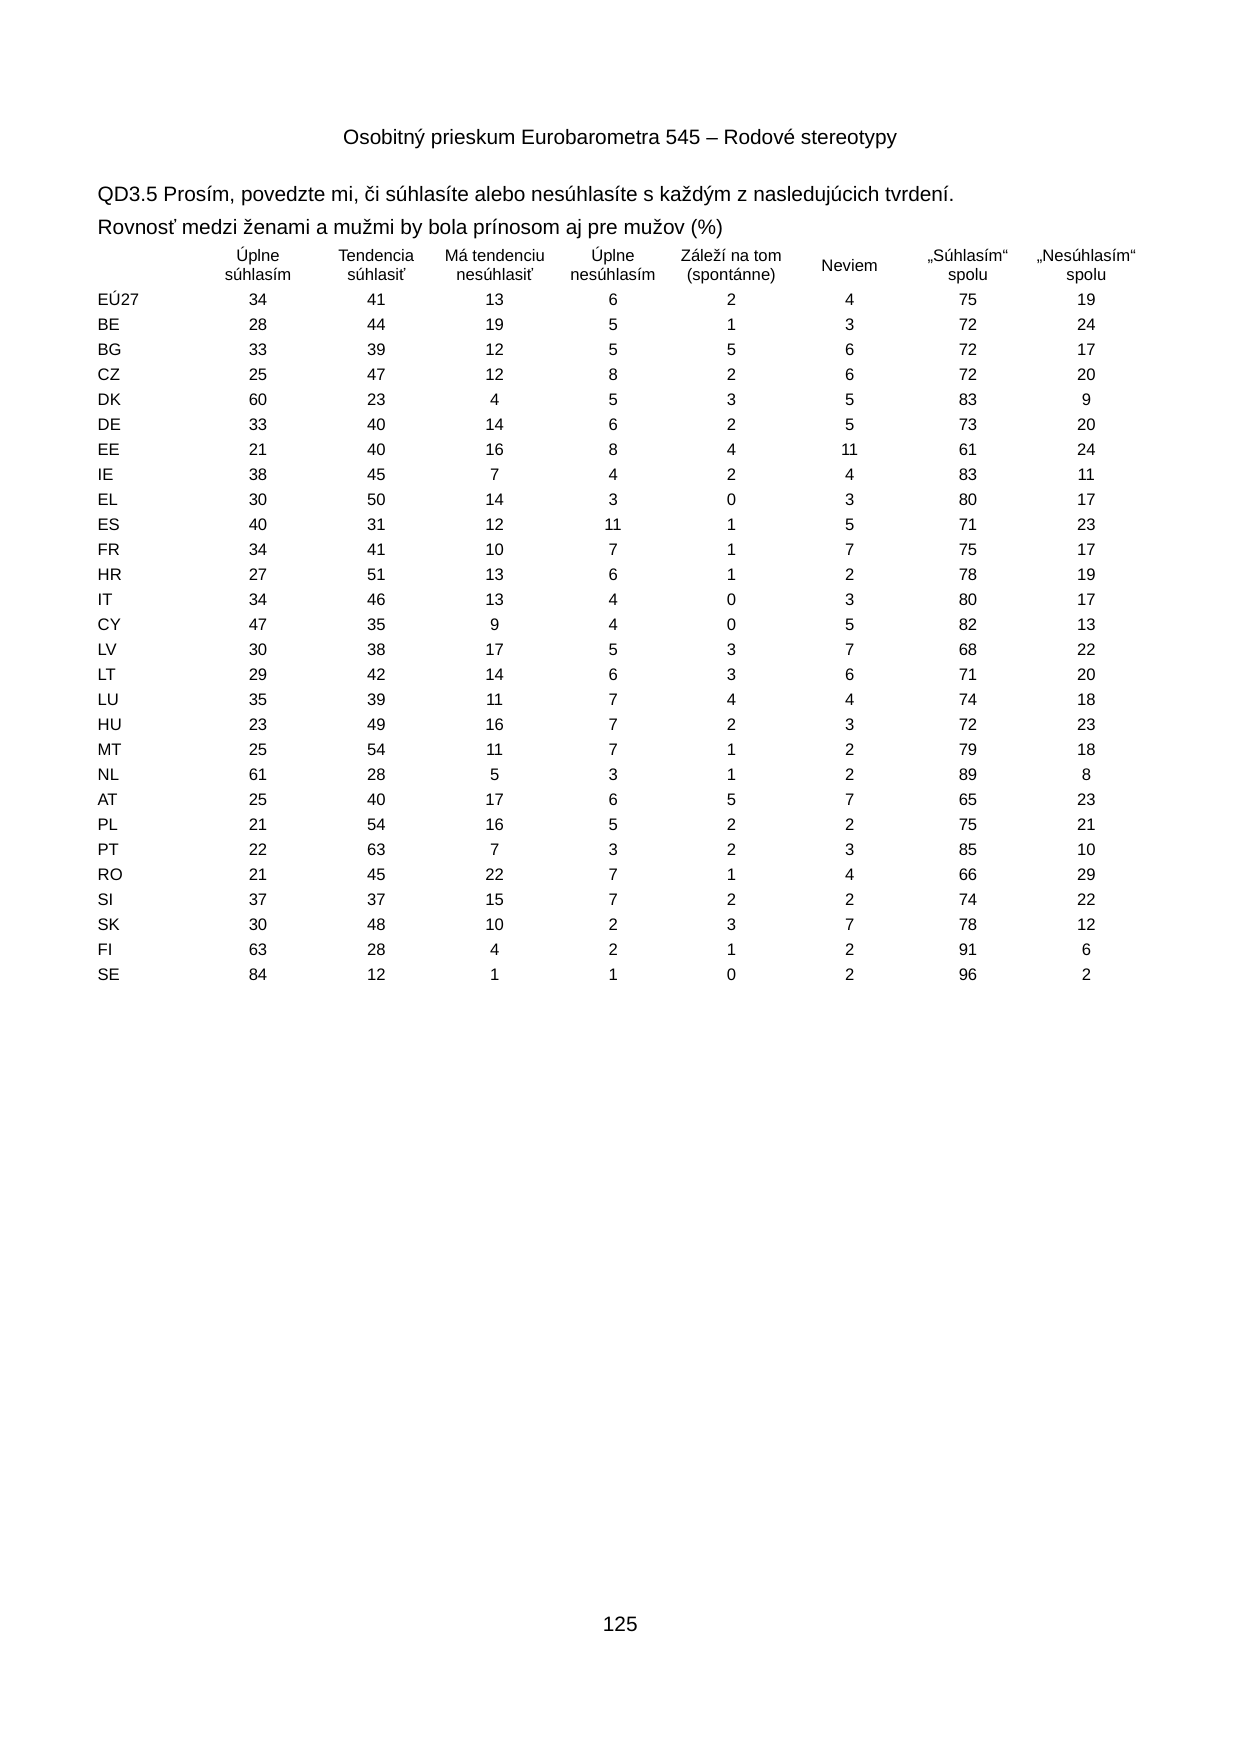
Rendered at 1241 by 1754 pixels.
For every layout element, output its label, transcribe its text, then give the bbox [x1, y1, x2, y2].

table_cell 9 [1027, 387, 1145, 412]
table_cell 40 [317, 437, 435, 462]
table_cell 18 [1027, 737, 1145, 762]
table_cell 45 [317, 462, 435, 487]
table_cell DE [95, 412, 199, 437]
table_cell BE [95, 312, 199, 337]
table_cell HU [95, 712, 199, 737]
table_cell 3 [554, 487, 672, 512]
table_cell 19 [1027, 287, 1145, 312]
table_cell 60 [199, 387, 317, 412]
table_cell 12 [435, 512, 554, 537]
table_cell 3 [672, 637, 790, 662]
table_cell 11 [790, 437, 909, 462]
table_cell 1 [672, 562, 790, 587]
table_cell 1 [435, 962, 554, 987]
table_cell 40 [317, 787, 435, 812]
table_cell 80 [909, 587, 1027, 612]
table_cell EÚ27 [95, 287, 199, 312]
table_cell 41 [317, 287, 435, 312]
table_cell Úplne nesúhlasím [554, 243, 672, 287]
table_cell 2 [554, 937, 672, 962]
table_cell 45 [317, 862, 435, 887]
table_cell 47 [317, 362, 435, 387]
table_cell 2 [790, 812, 909, 837]
table_cell 66 [909, 862, 1027, 887]
table_cell 47 [199, 612, 317, 637]
table_cell 14 [435, 412, 554, 437]
table_cell 16 [435, 812, 554, 837]
table_cell 2 [1027, 962, 1145, 987]
table_cell 44 [317, 312, 435, 337]
table_cell 2 [790, 737, 909, 762]
table_cell 20 [1027, 662, 1145, 687]
table_cell 85 [909, 837, 1027, 862]
table_cell 73 [909, 412, 1027, 437]
table_cell 25 [199, 787, 317, 812]
table_cell 82 [909, 612, 1027, 637]
table_cell 21 [199, 437, 317, 462]
table_cell 7 [554, 887, 672, 912]
table_cell Úplne súhlasím [199, 243, 317, 287]
table_cell Neviem [790, 243, 909, 287]
table_cell HR [95, 562, 199, 587]
table_cell AT [95, 787, 199, 812]
table_cell 41 [317, 537, 435, 562]
table_cell 40 [199, 512, 317, 537]
table_cell 6 [790, 337, 909, 362]
table_cell 2 [790, 762, 909, 787]
table_cell 78 [909, 912, 1027, 937]
table_cell 4 [790, 687, 909, 712]
table_cell 5 [554, 637, 672, 662]
table_cell 5 [790, 612, 909, 637]
table_cell 89 [909, 762, 1027, 787]
table_cell 3 [672, 912, 790, 937]
table_cell 0 [672, 587, 790, 612]
table_cell Tendencia súhlasiť [317, 243, 435, 287]
table_cell 1 [672, 762, 790, 787]
table_cell 3 [672, 662, 790, 687]
table_cell 83 [909, 387, 1027, 412]
table_cell 7 [790, 787, 909, 812]
table_cell 3 [790, 712, 909, 737]
table_cell 19 [1027, 562, 1145, 587]
table_cell SE [95, 962, 199, 987]
table_cell 7 [790, 912, 909, 937]
table_cell 63 [199, 937, 317, 962]
table_cell 3 [672, 387, 790, 412]
table_cell 10 [435, 912, 554, 937]
table_cell 54 [317, 737, 435, 762]
table_cell 17 [1027, 487, 1145, 512]
table_cell 11 [435, 737, 554, 762]
table_cell 12 [435, 362, 554, 387]
table_cell 22 [435, 862, 554, 887]
table_cell CZ [95, 362, 199, 387]
table_cell 28 [317, 937, 435, 962]
table_cell 20 [1027, 412, 1145, 437]
table_cell 21 [199, 862, 317, 887]
table_cell 5 [554, 387, 672, 412]
table_cell 16 [435, 712, 554, 737]
table_cell 23 [1027, 787, 1145, 812]
table_cell 2 [672, 462, 790, 487]
table_cell „Súhlasím“ spolu [909, 243, 1027, 287]
table_cell 27 [199, 562, 317, 587]
table_cell 13 [435, 287, 554, 312]
table_cell EE [95, 437, 199, 462]
table_cell 42 [317, 662, 435, 687]
table_cell 63 [317, 837, 435, 862]
table_cell PT [95, 837, 199, 862]
table_cell 7 [790, 537, 909, 562]
table_cell 10 [435, 537, 554, 562]
table_header QD3.5 Prosím, povedzte mi, či súhlasíte alebo nesúhlasíte s každým z nasledujúcich tvrdení. [95, 178, 1145, 210]
table_cell 2 [672, 887, 790, 912]
table_cell 5 [435, 762, 554, 787]
table_cell EL [95, 487, 199, 512]
table_cell 83 [909, 462, 1027, 487]
table_cell 22 [1027, 637, 1145, 662]
table_cell DK [95, 387, 199, 412]
table_cell 0 [672, 612, 790, 637]
table_cell 0 [672, 487, 790, 512]
table_cell 3 [790, 837, 909, 862]
table_cell Rovnosť medzi ženami a mužmi by bola prínosom aj pre mužov (%) [95, 210, 1145, 243]
table_cell 6 [554, 287, 672, 312]
table_cell 15 [435, 887, 554, 912]
table_cell 50 [317, 487, 435, 512]
table_cell 30 [199, 487, 317, 512]
table_cell 34 [199, 587, 317, 612]
table_cell 2 [672, 362, 790, 387]
table_cell 22 [1027, 887, 1145, 912]
table_cell 4 [790, 462, 909, 487]
table_cell 21 [199, 812, 317, 837]
table_cell LV [95, 637, 199, 662]
table_cell 2 [672, 412, 790, 437]
table_cell 8 [554, 362, 672, 387]
table_cell 7 [554, 862, 672, 887]
table_cell 2 [790, 887, 909, 912]
table_cell SK [95, 912, 199, 937]
table_cell 1 [672, 312, 790, 337]
table_cell 28 [317, 762, 435, 787]
table_cell 38 [199, 462, 317, 487]
table_cell 72 [909, 337, 1027, 362]
table_cell 6 [554, 662, 672, 687]
table_cell 4 [435, 937, 554, 962]
table_cell 72 [909, 312, 1027, 337]
table_cell 2 [790, 562, 909, 587]
table_cell [95, 243, 199, 287]
table_cell 6 [554, 787, 672, 812]
table_cell Záleží na tom (spontánne) [672, 243, 790, 287]
table_cell 21 [1027, 812, 1145, 837]
table_cell IE [95, 462, 199, 487]
table_cell 4 [672, 437, 790, 462]
table_cell 35 [317, 612, 435, 637]
table_cell RO [95, 862, 199, 887]
table_cell 14 [435, 487, 554, 512]
table_cell 74 [909, 687, 1027, 712]
table_cell FI [95, 937, 199, 962]
table_cell MT [95, 737, 199, 762]
table_cell 31 [317, 512, 435, 537]
table_cell 17 [1027, 337, 1145, 362]
table_cell 49 [317, 712, 435, 737]
table_cell 23 [199, 712, 317, 737]
table_cell 2 [790, 937, 909, 962]
table_cell 12 [1027, 912, 1145, 937]
table_cell 75 [909, 287, 1027, 312]
table_cell 61 [199, 762, 317, 787]
table_cell 13 [435, 562, 554, 587]
table_cell 75 [909, 537, 1027, 562]
table_cell 9 [435, 612, 554, 637]
table_cell 3 [554, 837, 672, 862]
table_cell 91 [909, 937, 1027, 962]
table_cell 7 [554, 712, 672, 737]
table_cell 37 [199, 887, 317, 912]
table_cell 0 [672, 962, 790, 987]
table_cell 5 [790, 412, 909, 437]
table_cell 3 [790, 312, 909, 337]
table_cell 4 [435, 387, 554, 412]
table_cell 33 [199, 337, 317, 362]
table_cell 12 [435, 337, 554, 362]
table_cell 80 [909, 487, 1027, 512]
table_cell CY [95, 612, 199, 637]
table_cell 39 [317, 687, 435, 712]
table_cell 71 [909, 512, 1027, 537]
table_cell 22 [199, 837, 317, 862]
table_cell ES [95, 512, 199, 537]
table_cell 8 [1027, 762, 1145, 787]
table_cell 6 [554, 562, 672, 587]
table_cell 34 [199, 287, 317, 312]
table_cell PL [95, 812, 199, 837]
table_cell 3 [554, 762, 672, 787]
table_cell 17 [1027, 587, 1145, 612]
table_cell 75 [909, 812, 1027, 837]
table_cell 6 [1027, 937, 1145, 962]
table_cell 2 [672, 287, 790, 312]
table_cell 65 [909, 787, 1027, 812]
table_cell 24 [1027, 437, 1145, 462]
table_cell 13 [435, 587, 554, 612]
table_cell 34 [199, 537, 317, 562]
table_cell 1 [672, 862, 790, 887]
table_cell 5 [554, 812, 672, 837]
table_cell 1 [672, 512, 790, 537]
table_cell 29 [199, 662, 317, 687]
table_cell 5 [790, 387, 909, 412]
table_cell 1 [672, 537, 790, 562]
table_cell SI [95, 887, 199, 912]
table_cell 12 [317, 962, 435, 987]
table_cell 7 [554, 687, 672, 712]
table_cell 54 [317, 812, 435, 837]
table_cell 78 [909, 562, 1027, 587]
table_cell 20 [1027, 362, 1145, 387]
table_cell 7 [435, 462, 554, 487]
table_cell 6 [790, 662, 909, 687]
table_cell 5 [790, 512, 909, 537]
table_cell 2 [672, 812, 790, 837]
table_cell 11 [554, 512, 672, 537]
table_cell 2 [672, 712, 790, 737]
table_cell 61 [909, 437, 1027, 462]
table_cell 13 [1027, 612, 1145, 637]
table_cell 3 [790, 587, 909, 612]
table_cell 29 [1027, 862, 1145, 887]
table_cell 1 [672, 737, 790, 762]
table_cell 35 [199, 687, 317, 712]
table_cell „Nesúhlasím“ spolu [1027, 243, 1145, 287]
table_cell 11 [435, 687, 554, 712]
table_cell 23 [1027, 712, 1145, 737]
table_cell 46 [317, 587, 435, 612]
table_cell 51 [317, 562, 435, 587]
table_cell BG [95, 337, 199, 362]
table_cell 23 [1027, 512, 1145, 537]
table_cell 1 [554, 962, 672, 987]
table_cell 18 [1027, 687, 1145, 712]
table_cell 48 [317, 912, 435, 937]
table_cell 72 [909, 362, 1027, 387]
table_cell 4 [672, 687, 790, 712]
table_cell 23 [317, 387, 435, 412]
table_cell 5 [672, 787, 790, 812]
table_cell 3 [790, 487, 909, 512]
table_cell 4 [790, 287, 909, 312]
table_cell 33 [199, 412, 317, 437]
table_cell 79 [909, 737, 1027, 762]
table_cell 5 [672, 337, 790, 362]
table_cell 2 [672, 837, 790, 862]
table_cell 10 [1027, 837, 1145, 862]
table_cell 84 [199, 962, 317, 987]
table_cell FR [95, 537, 199, 562]
table_cell 74 [909, 887, 1027, 912]
table_cell 28 [199, 312, 317, 337]
table_cell 17 [1027, 537, 1145, 562]
table_cell 25 [199, 737, 317, 762]
table_cell 17 [435, 787, 554, 812]
table_cell 2 [790, 962, 909, 987]
table_cell NL [95, 762, 199, 787]
table_cell 7 [435, 837, 554, 862]
table_cell LT [95, 662, 199, 687]
table_cell 39 [317, 337, 435, 362]
table_cell 96 [909, 962, 1027, 987]
table_cell 4 [554, 462, 672, 487]
table_cell 4 [554, 612, 672, 637]
table_cell 5 [554, 312, 672, 337]
table_cell 37 [317, 887, 435, 912]
table_cell 17 [435, 637, 554, 662]
table_cell 6 [790, 362, 909, 387]
table_cell IT [95, 587, 199, 612]
table_cell 1 [672, 937, 790, 962]
table_cell 24 [1027, 312, 1145, 337]
table_cell LU [95, 687, 199, 712]
table_cell 38 [317, 637, 435, 662]
table_cell 14 [435, 662, 554, 687]
table_cell Má tendenciu nesúhlasiť [435, 243, 554, 287]
table_cell 5 [554, 337, 672, 362]
table_cell 68 [909, 637, 1027, 662]
table_cell 16 [435, 437, 554, 462]
table_cell 7 [554, 537, 672, 562]
table_cell 40 [317, 412, 435, 437]
table_cell 72 [909, 712, 1027, 737]
table_cell 7 [554, 737, 672, 762]
table_cell 25 [199, 362, 317, 387]
table_cell 4 [554, 587, 672, 612]
table_cell 2 [554, 912, 672, 937]
table_cell 30 [199, 912, 317, 937]
table_cell 11 [1027, 462, 1145, 487]
table_cell 19 [435, 312, 554, 337]
table_cell 8 [554, 437, 672, 462]
table_cell 30 [199, 637, 317, 662]
table_cell 4 [790, 862, 909, 887]
table_cell 7 [790, 637, 909, 662]
table_cell 71 [909, 662, 1027, 687]
table_cell 6 [554, 412, 672, 437]
